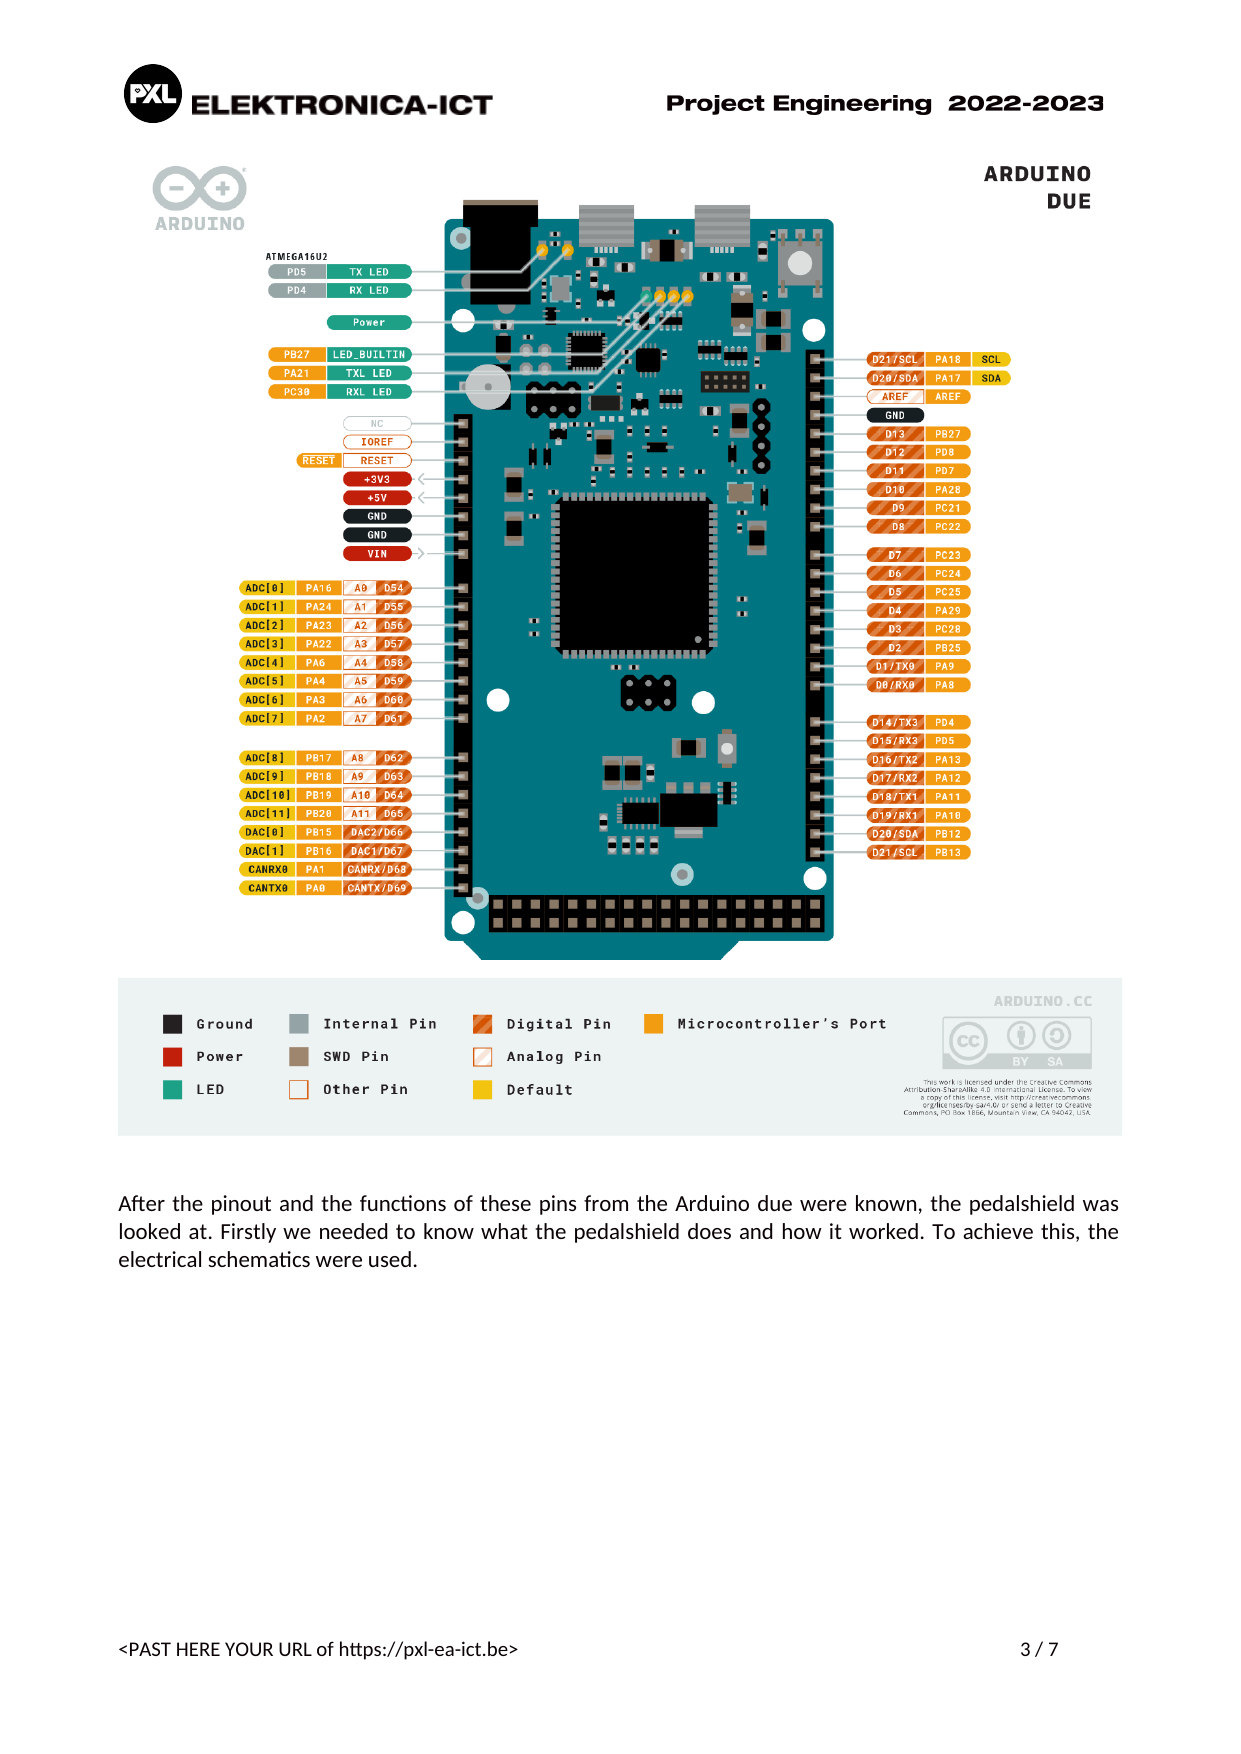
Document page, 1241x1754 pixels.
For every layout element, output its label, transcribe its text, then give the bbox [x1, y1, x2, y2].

text After the pinout and the functions of these pins from the Arduino due were known, the pedalshield was looked at. Firstly we needed to know what the pedalshield does and how it worked. To achieve this, the electrical schematics were used. [118, 1189, 1122, 1273]
